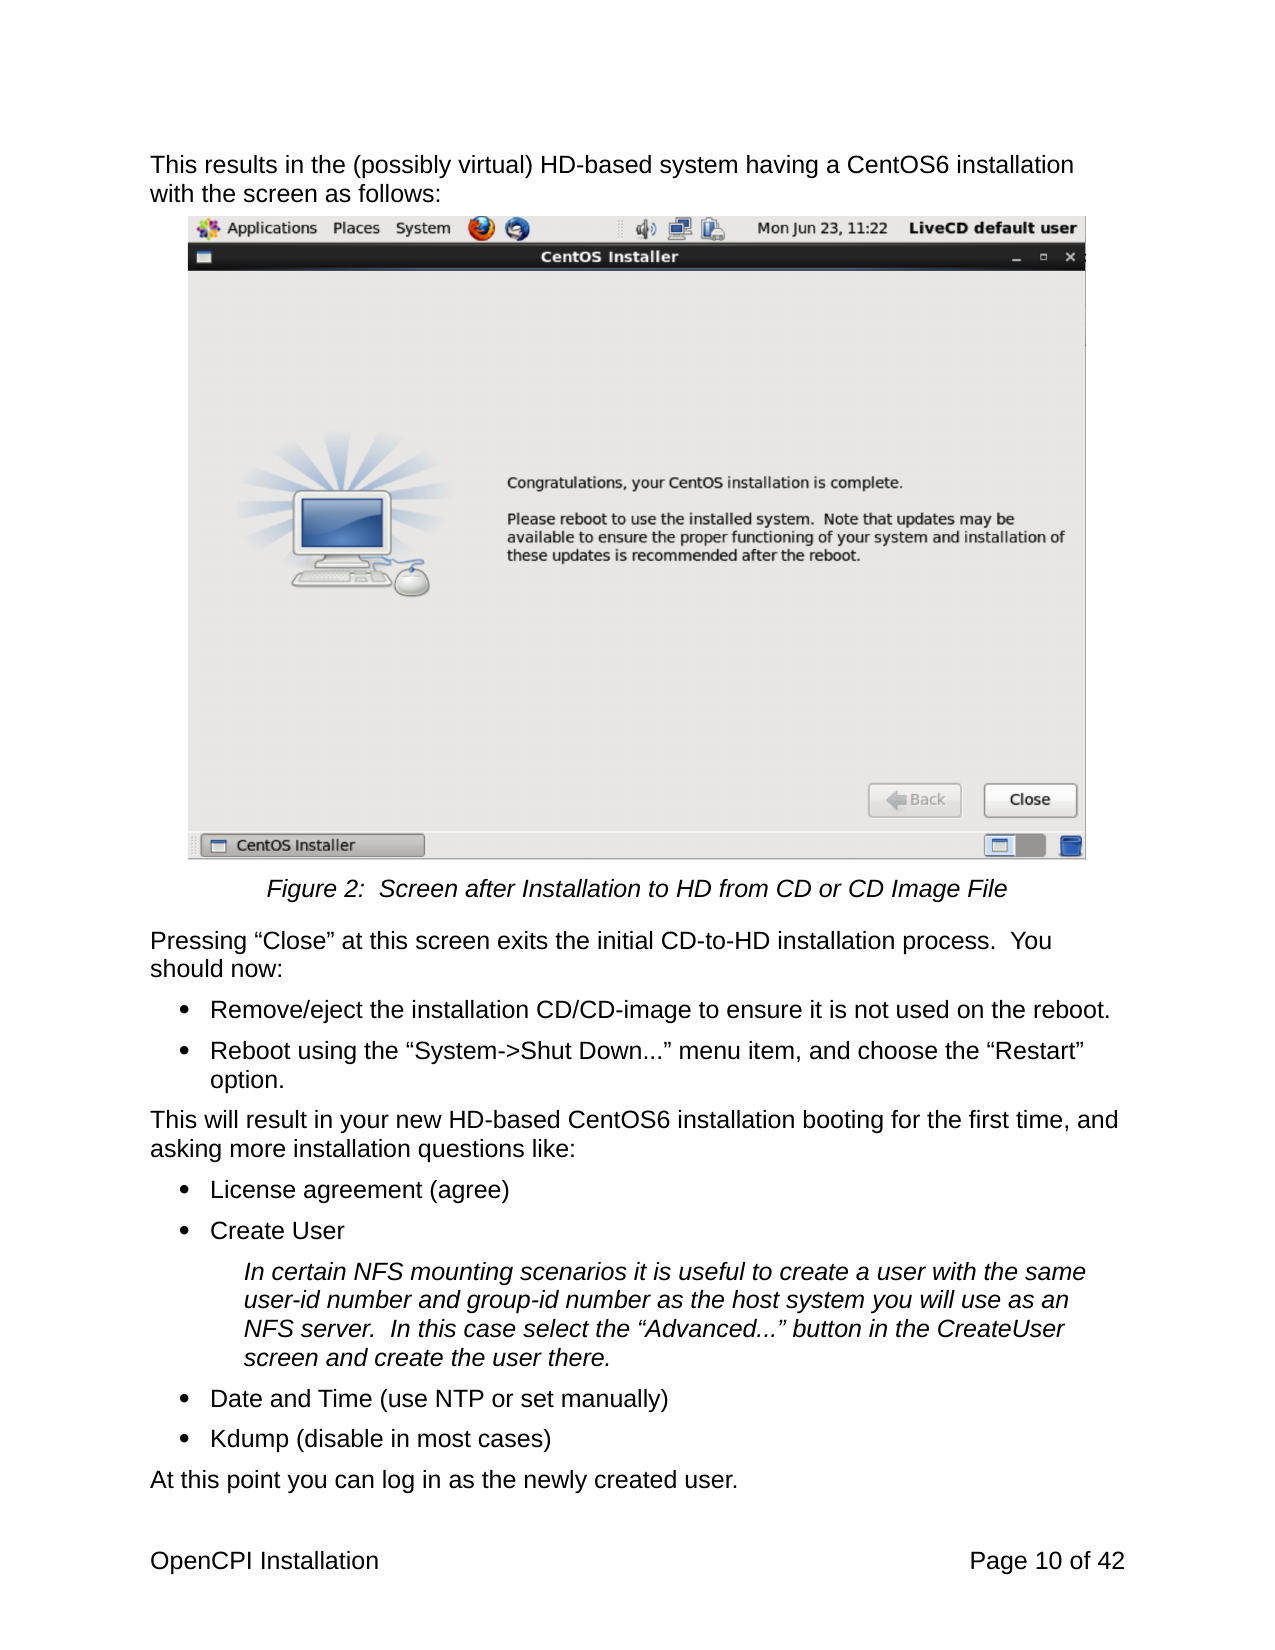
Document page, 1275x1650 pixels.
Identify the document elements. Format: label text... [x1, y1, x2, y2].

text This will result in your new HD-based CentOS6 installation booting for the first time, and asking more installation questions like: [150, 1106, 1125, 1163]
text At this point you can log in as the newly created user. [150, 1465, 1125, 1494]
picture [187, 216, 1088, 860]
text In certain NFS mounting scenarios it is useful to create a user with the same user-id number and group-id number as the host system you will use as an NFS server. In this case select the “Advanced...” button in the CreateUser screen and create the user there. [187, 1257, 1125, 1372]
list Create User [180, 1216, 1125, 1245]
text This results in the (possibly virtual) HD-based system having a CentOS6 installation with the screen as follows: [150, 150, 1125, 207]
list Date and Time (use NTP or set manually) [180, 1384, 1125, 1412]
text Pressing “Close” at this screen exits the initial CD-to-HD installation process. You should now: [150, 926, 1125, 983]
list License agreement (agree) [180, 1175, 1125, 1204]
list Reboot using the “System->Shut Down...” menu item, and choose the “Restart” option. [180, 1036, 1125, 1093]
list Kdump (disable in most cases) [180, 1424, 1125, 1453]
list Remove/eject the installation CD/CD-image to ensure it is not used on the reboot. [180, 995, 1125, 1024]
text Figure 2: Screen after Installation to HD from CD or CD Image File [150, 874, 1125, 903]
